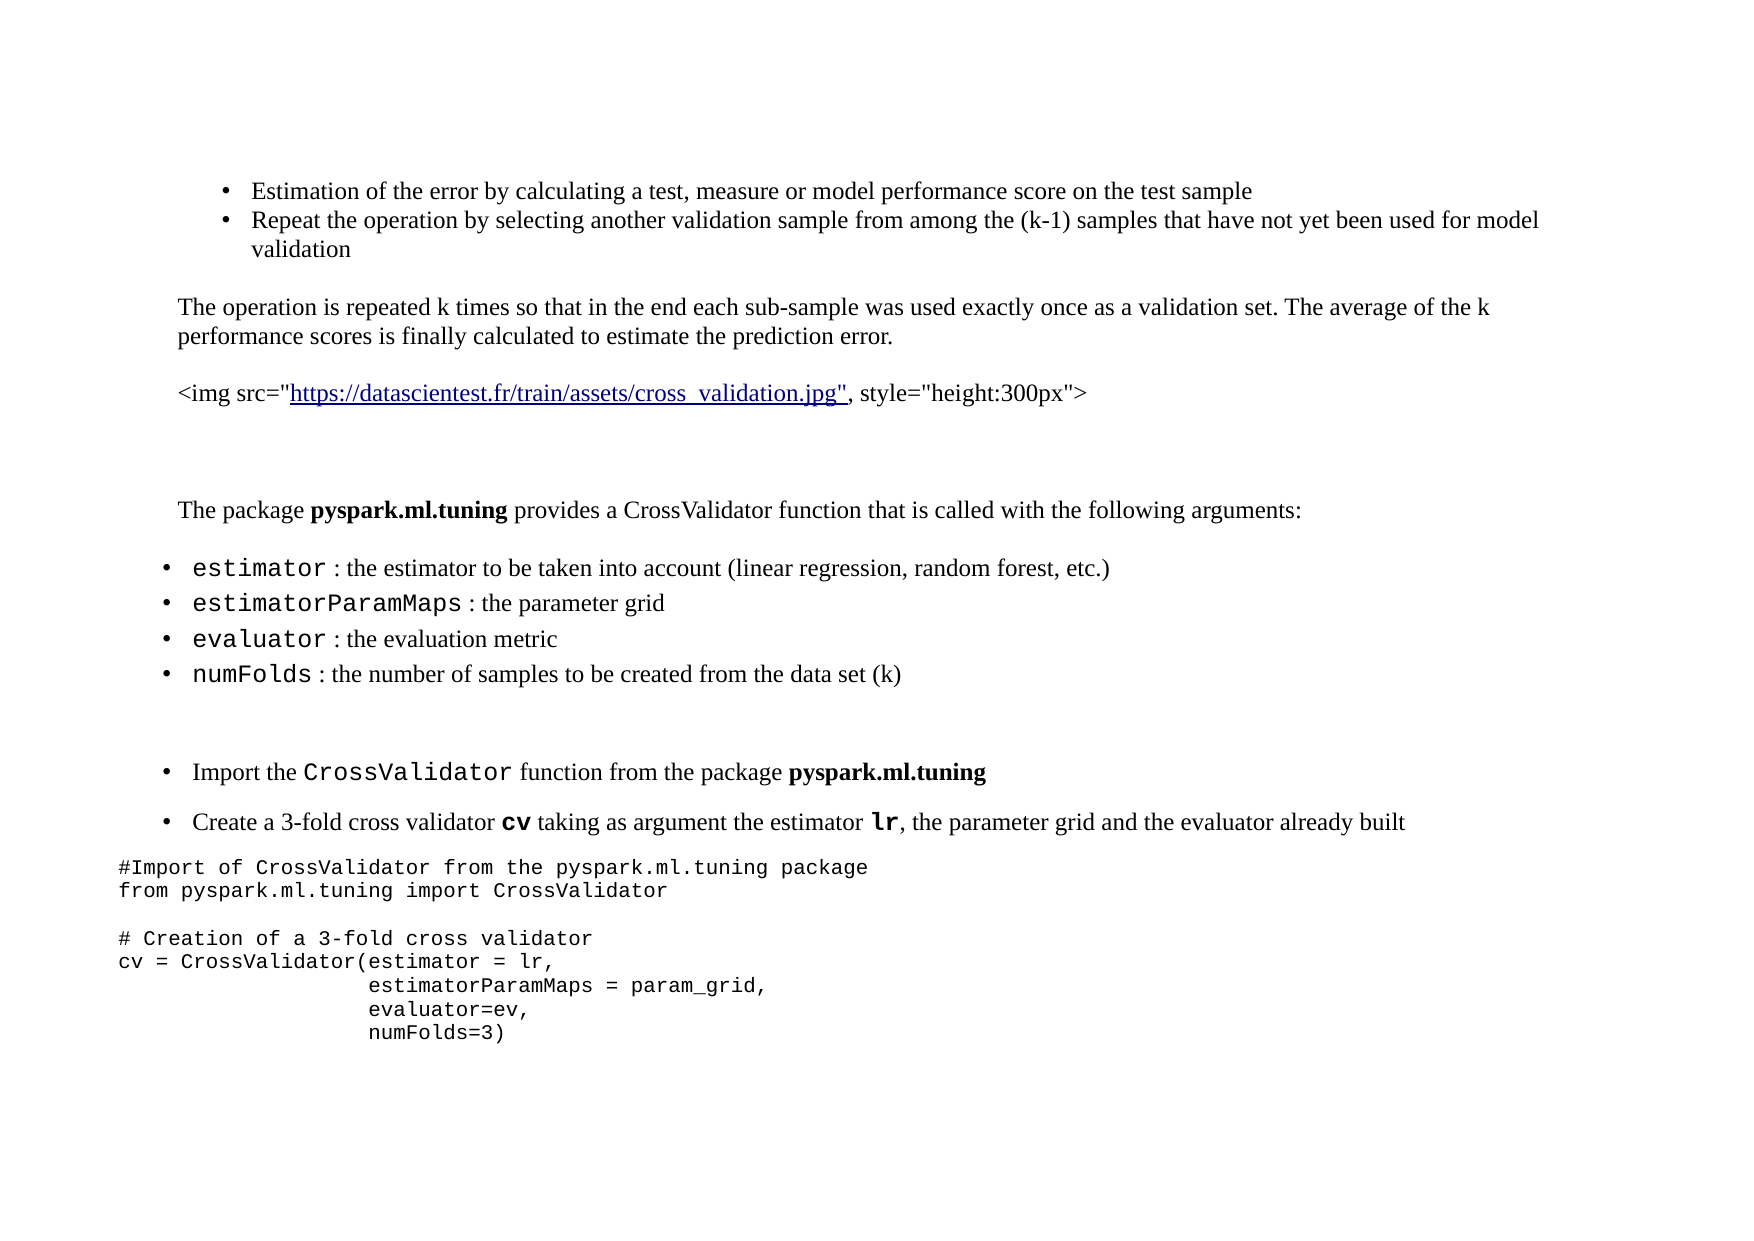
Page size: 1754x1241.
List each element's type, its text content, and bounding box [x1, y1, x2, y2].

list numFolds : the number of samples to be created from the data set (k) [162, 659, 1636, 690]
list Repeat the operation by selecting another validation sample from among the (k-1) samples that have not yet been used for model validation [222, 205, 1577, 263]
text cv = CrossValidator(estimator = lr, [118, 951, 1636, 975]
text estimatorParamMaps = param_grid, [118, 975, 1636, 999]
list Import the CrossValidator function from the package pyspark.ml.tuning [162, 757, 1636, 788]
text numFolds=3) [118, 1022, 1636, 1046]
text #Import of CrossValidator from the pyspark.ml.tuning package [118, 857, 1636, 881]
text from pyspark.ml.tuning import CrossValidator [118, 881, 1636, 904]
text evaluator=ev, [118, 999, 1636, 1022]
list Create a 3-fold cross validator cv taking as argument the estimator lr, the parameter grid and the evaluator already built [162, 807, 1636, 838]
list Estimation of the error by calculating a test, measure or model performance score on the test sample [222, 176, 1577, 205]
text # Creation of a 3-fold cross validator [118, 928, 1636, 951]
text The package pyspark.ml.tuning provides a CrossValidator function that is called with the following arguments: [177, 495, 1577, 523]
list estimator : the estimator to be taken into account (linear regression, random forest, etc.) [162, 553, 1636, 584]
text The operation is repeated k times so that in the end each sub-sample was used exactly once as a validation set. The average of the k performance scores is finally calculated to estimate the prediction error. <img src="https://datascientest.fr/train/assets/cross_validation.jpg", style="height:300px"> [177, 292, 1577, 407]
list estimatorParamMaps : the parameter grid [162, 588, 1636, 619]
list evaluator : the evaluation metric [162, 624, 1636, 655]
